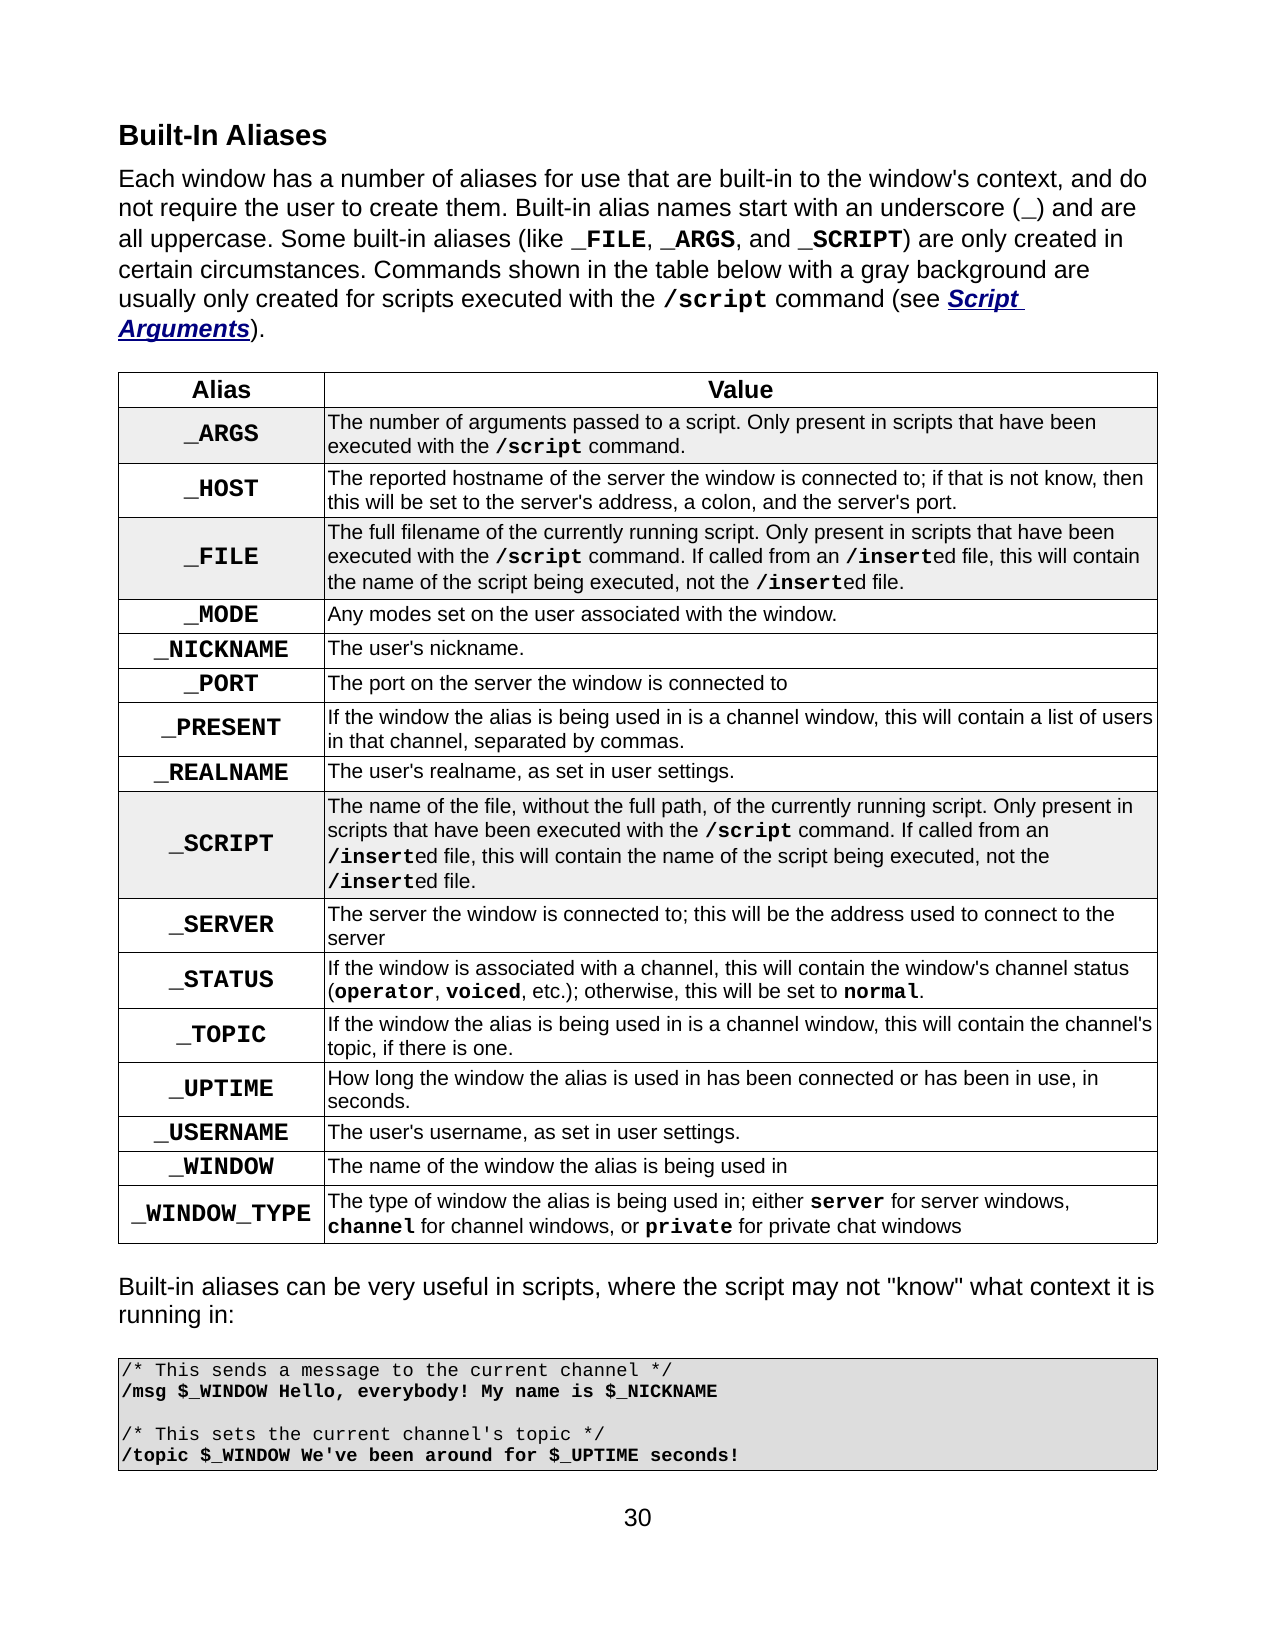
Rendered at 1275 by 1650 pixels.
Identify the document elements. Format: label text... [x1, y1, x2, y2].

table_cell _ARGS [119, 408, 324, 463]
table_cell If the window is associated with a channel, this will contain the window's channel status (operator, voiced, etc.); otherwise, this will be set to normal. [325, 953, 1157, 1008]
table_cell _SCRIPT [119, 792, 324, 898]
table_cell _WINDOW_TYPE [119, 1186, 324, 1243]
table_cell The type of window the alias is being used in; either server for server windows, channel for channel windows, or private for private chat windows [325, 1186, 1157, 1243]
table_cell _PRESENT [119, 703, 324, 756]
table_cell How long the window the alias is used in has been connected or has been in use, in seconds. [325, 1063, 1157, 1116]
table_cell The user's realname, as set in user settings. [325, 757, 1157, 791]
table_cell _WINDOW [119, 1152, 324, 1185]
table_cell _MODE [119, 600, 324, 633]
table_cell The user's username, as set in user settings. [325, 1117, 1157, 1151]
table_cell The name of the file, without the full path, of the currently running script. Only present in scripts that have been executed with the /script command. If called from an /inserted file, this will contain the name of the script being executed, not the /inserted file. [325, 792, 1157, 898]
text Built-in aliases can be very useful in scripts, where the script may not "know" what context it is running in: [118, 1272, 1157, 1329]
table_cell _STATUS [119, 953, 324, 1008]
subtitle Built-In Aliases [118, 118, 1157, 152]
table_cell The user's nickname. [325, 634, 1157, 668]
table_cell The name of the window the alias is being used in [325, 1152, 1157, 1185]
table_cell Any modes set on the user associated with the window. [325, 600, 1157, 633]
table_cell The reported hostname of the server the window is connected to; if that is not know, then this will be set to the server's address, a colon, and the server's port. [325, 464, 1157, 517]
table_cell _HOST [119, 464, 324, 517]
table_cell _SERVER [119, 899, 324, 952]
table_cell The server the window is connected to; this will be the address used to connect to the server [325, 899, 1157, 952]
table_cell The number of arguments passed to a script. Only present in scripts that have been executed with the /script command. [325, 408, 1157, 463]
table_cell _USERNAME [119, 1117, 324, 1151]
table_cell _NICKNAME [119, 634, 324, 668]
text Each window has a number of aliases for use that are built-in to the window's context, and do not require the user to create them. Built-in alias names start with an underscore (_) and are all uppercase. Some built-in aliases (like _FILE, _ARGS, and _SCRIPT) are only created in certain circumstances. Commands shown in the table below with a gray background are usually only created for scripts executed with the /script command (see Script Arguments). [118, 164, 1157, 343]
table_header Value [325, 373, 1157, 407]
table_cell If the window the alias is being used in is a channel window, this will contain the channel's topic, if there is one. [325, 1009, 1157, 1062]
table_cell _REALNAME [119, 757, 324, 791]
table_cell The full filename of the currently running script. Only present in scripts that have been executed with the /script command. If called from an /inserted file, this will contain the name of the script being executed, not the /inserted file. [325, 518, 1157, 599]
table_cell _FILE [119, 518, 324, 599]
table_header /* This sends a message to the current channel */ /msg $_WINDOW Hello, everybody! My name is $_NICKNAME /* This sets the current channel's topic */ /topic $_WINDOW We've been around for $_UPTIME seconds! [119, 1359, 1157, 1470]
table_cell If the window the alias is being used in is a channel window, this will contain a list of users in that channel, separated by commas. [325, 703, 1157, 756]
table_cell The port on the server the window is connected to [325, 669, 1157, 702]
table_cell _UPTIME [119, 1063, 324, 1116]
table_cell _TOPIC [119, 1009, 324, 1062]
table_header Alias [119, 373, 324, 407]
table_cell _PORT [119, 669, 324, 702]
